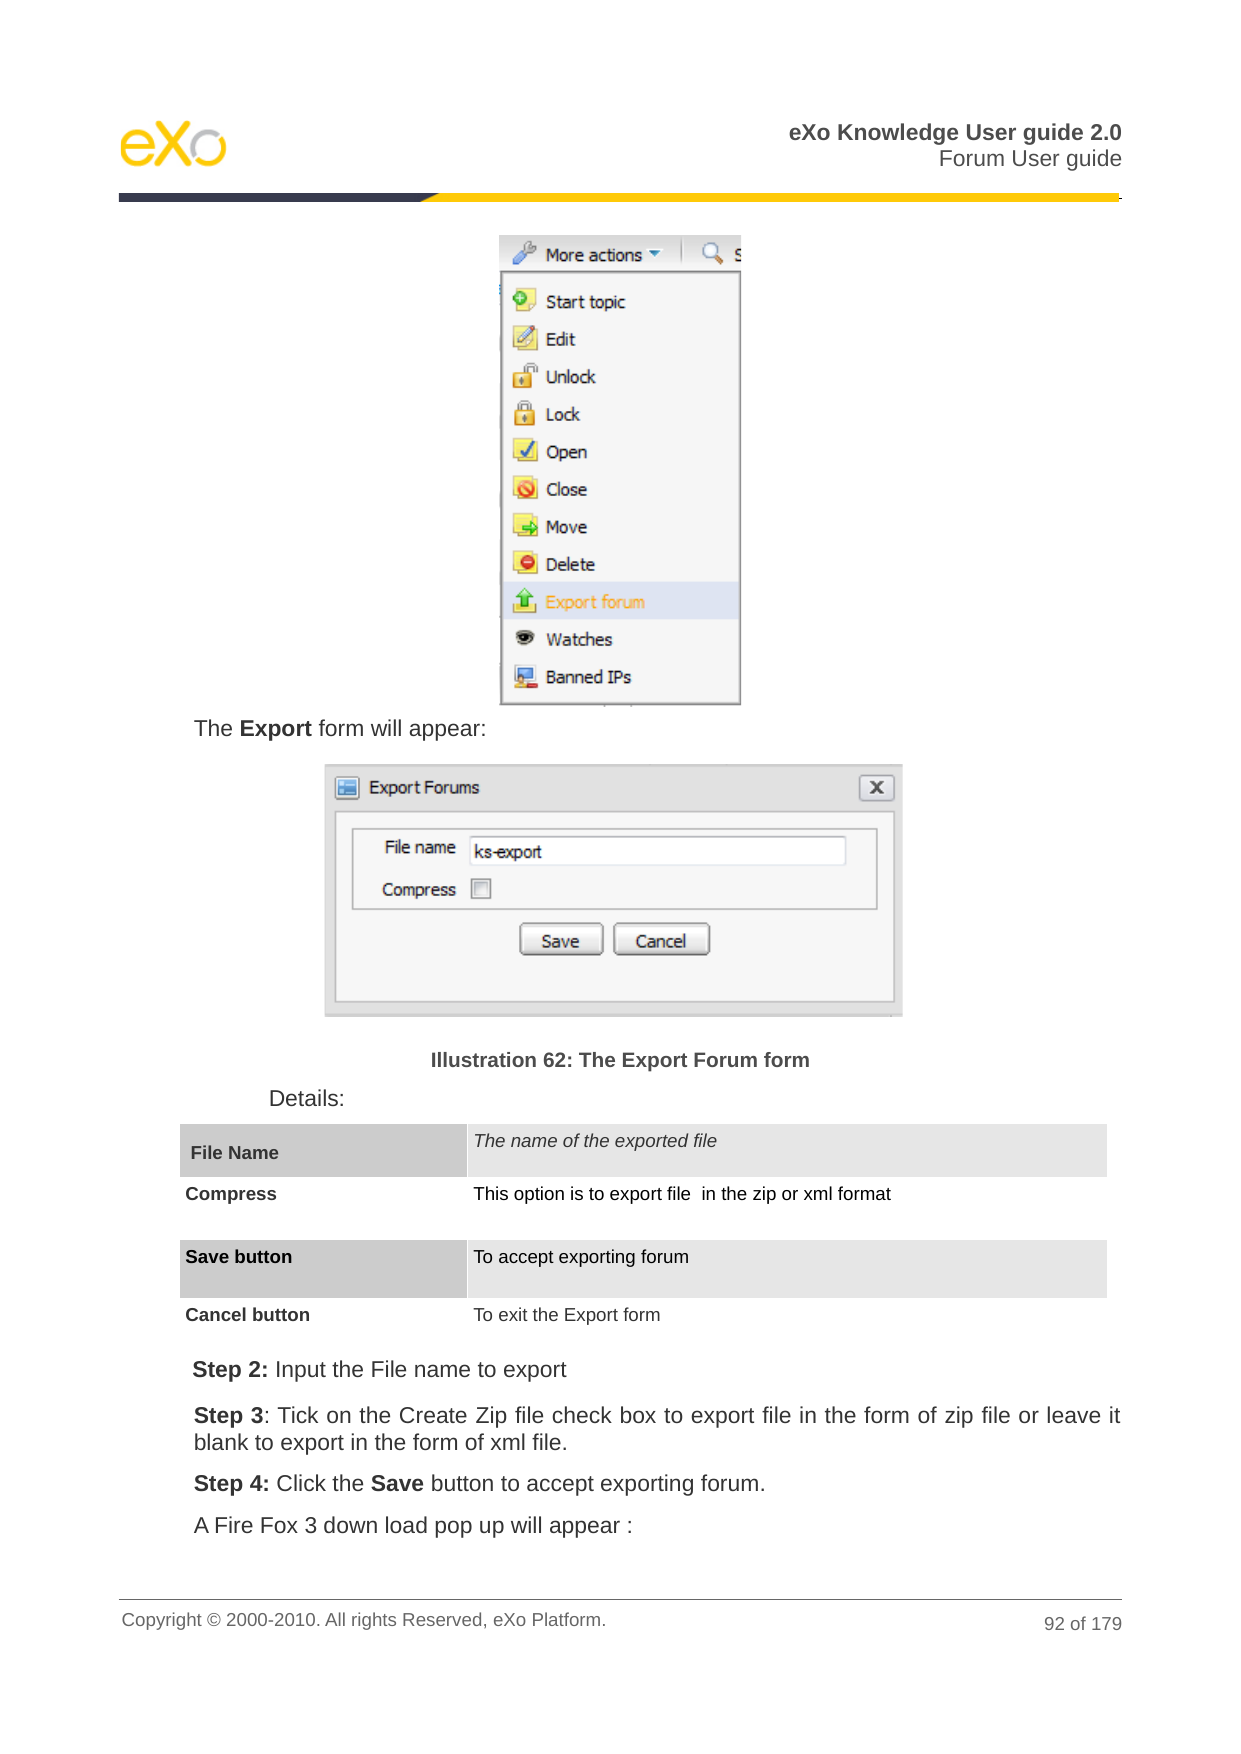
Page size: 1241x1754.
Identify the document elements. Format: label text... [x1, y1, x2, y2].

table_cell To accept exporting forum [468, 1240, 1107, 1298]
list Step 2: Input the File name to export [82, 1356, 1122, 1382]
picture [118, 193, 1119, 202]
picture [324, 764, 903, 1017]
list Step 4: Click the Save button to accept exporting forum. [156, 1470, 1122, 1497]
table_cell Save button [180, 1240, 467, 1298]
table_cell To exit the Export form [468, 1298, 1107, 1356]
picture [499, 235, 742, 707]
list A Fire Fox 3 down load pop up will appear : [156, 1512, 1122, 1538]
list Step 3: Tick on the Create Zip file check box to export file in the form of zip file or leave it blank to export in the form of xml file. [156, 1402, 1122, 1455]
picture [120, 120, 227, 167]
table_header File Name [180, 1124, 467, 1177]
table_cell Compress [180, 1177, 467, 1240]
table_header The name of the exported file [468, 1124, 1107, 1177]
table_cell Cancel button [180, 1298, 467, 1356]
list Details: [231, 748, 1122, 1111]
list Illustration 62: The Export Forum form [314, 1017, 926, 1072]
table_cell This option is to export file in the zip or xml format [468, 1177, 1107, 1240]
list The Export form will appear: [156, 707, 1122, 741]
